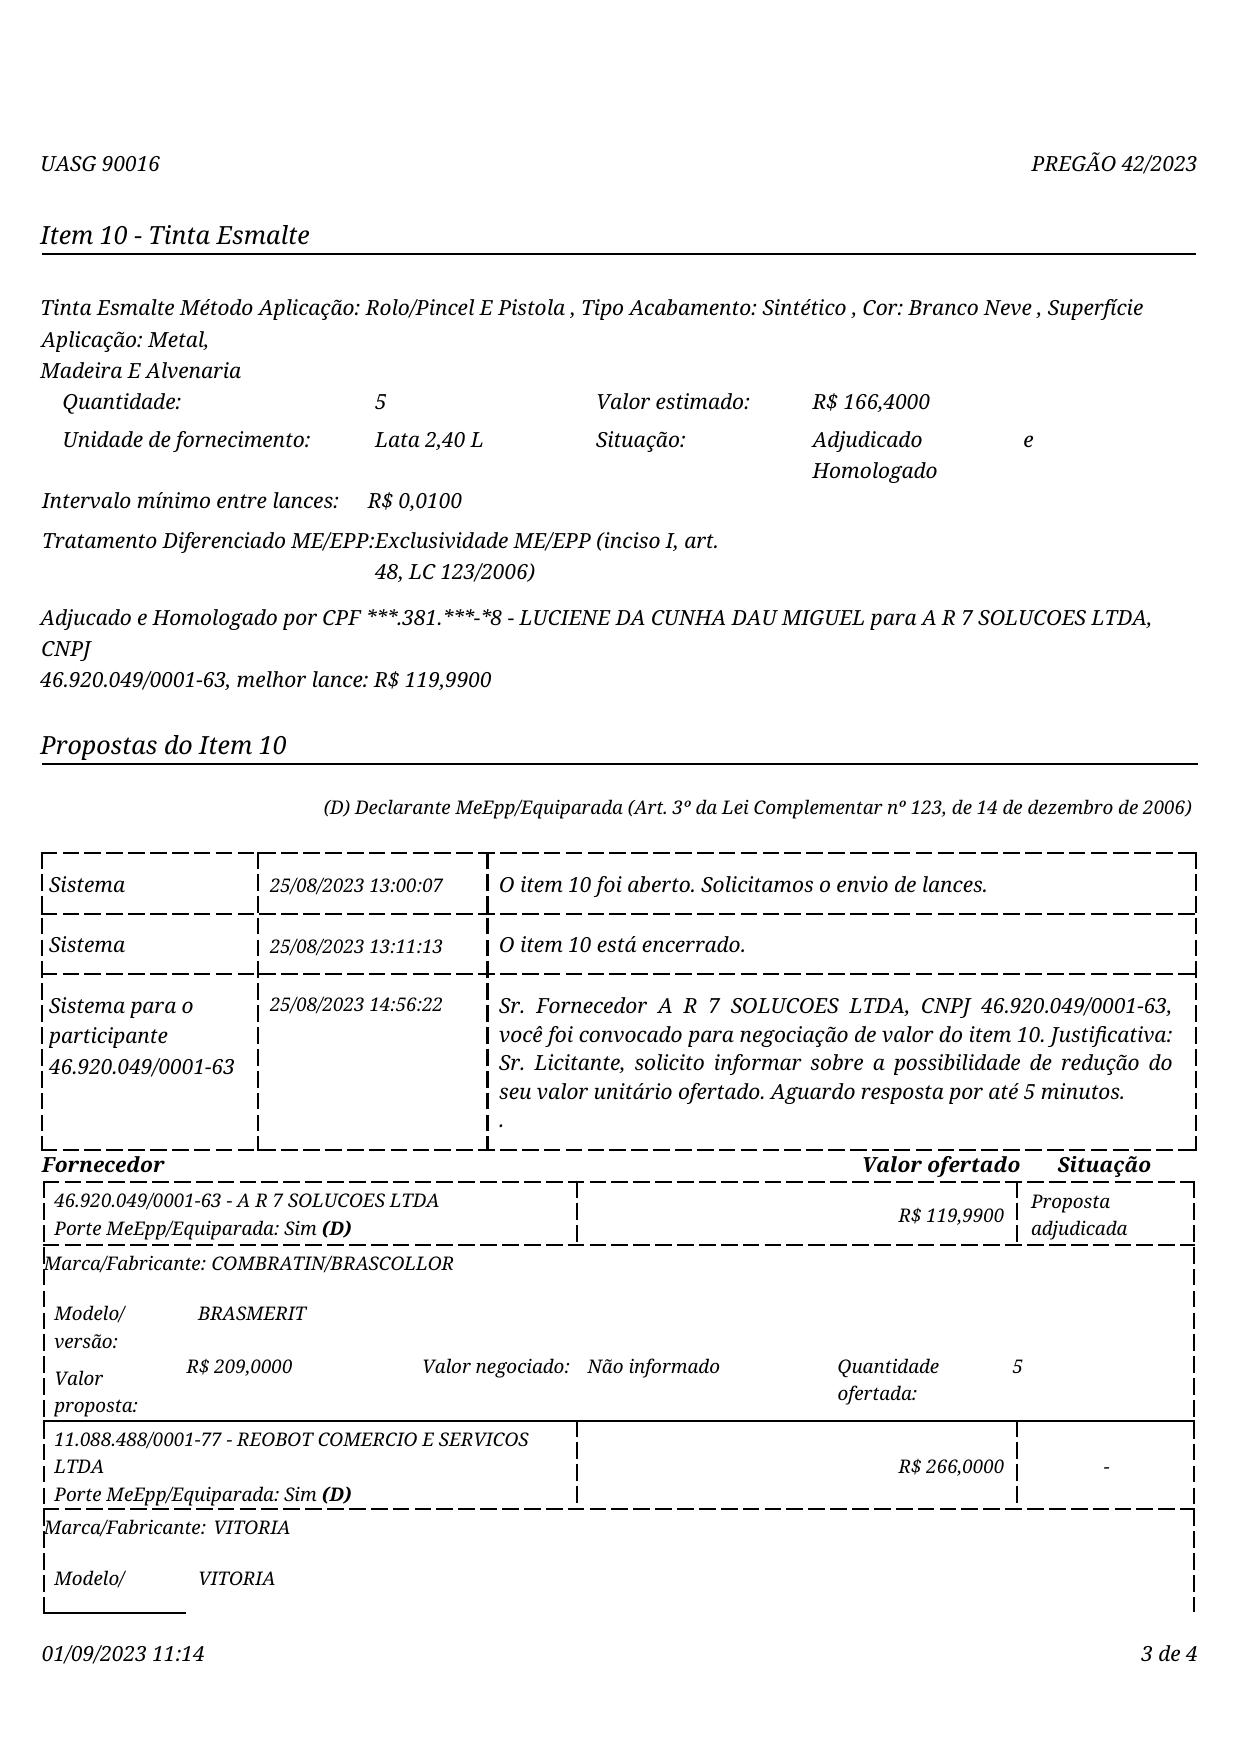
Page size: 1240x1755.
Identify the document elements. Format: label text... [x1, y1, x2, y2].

table_header O item 10 foi aberto. Solicitamos o envio de lances. [488, 852, 1196, 913]
text 46.920.049/0001-63, melhor lance: R$ 119,9900 [40, 665, 1200, 694]
table_cell R$ 266,0000 [838, 1422, 1017, 1508]
table_cell [838, 1561, 1194, 1612]
text Tratamento Diferenciado ME/EPP: Exclusividade ME/EPP (inciso I, art. [42, 526, 1200, 554]
table_header Sistema [42, 852, 258, 913]
table_cell Sistema [42, 913, 258, 973]
table_cell Sistema para o participante 46.920.049/0001-63 [42, 973, 258, 1148]
text Madeira E Alvenaria [40, 356, 1200, 384]
text (D) Declarante MeEpp/Equiparada (Art. 3º da Lei Complementar nº 123, de 14 de dezembro de 2006) [42, 795, 1194, 820]
table_cell VITORIA [186, 1561, 577, 1612]
table_cell Sr. Fornecedor A R 7 SOLUCOES LTDA, CNPJ 46.920.049/0001-63, você foi convocado para negociação de valor do item 10. Justificativa: Sr. Licitante, solicito informar sobre a possibilidade de redução do seu valor unitário ofertado. Aguardo resposta por até 5 minutos. . [488, 973, 1196, 1148]
table_cell Marca/Fabricante: COMBRATIN/BRASCOLLOR [44, 1244, 577, 1296]
table_header R$ 166,4000 Adjudicado e Homologado [813, 387, 1036, 486]
table_cell Quantidade ofertada: [838, 1347, 1002, 1420]
table_header Proposta adjudicada [1017, 1181, 1194, 1244]
table_cell Modelo/ [44, 1561, 186, 1612]
table_cell R$ 209,0000 Valor negociado: [186, 1347, 577, 1420]
table_header 46.920.049/0001-63 - A R 7 SOLUCOES LTDA Porte MeEpp/Equiparada: Sim (D) [44, 1181, 577, 1244]
text Adjucado e Homologado por CPF ***.381.***-*8 - LUCIENE DA CUNHA DAU MIGUEL para A R 7 SOLUCOES LTDA, CNPJ [40, 603, 1200, 663]
table_cell [577, 1422, 837, 1508]
table_header Quantidade: Unidade de fornecimento: [63, 387, 375, 486]
table_cell [838, 1296, 1194, 1347]
table_header [577, 1181, 837, 1244]
table_cell 25/08/2023 13:11:13 [258, 913, 487, 973]
table_cell Marca/Fabricante: VITORIA [44, 1508, 577, 1561]
table_header R$ 119,9900 [838, 1181, 1017, 1244]
table_cell [838, 1244, 1194, 1296]
table_cell 25/08/2023 14:56:22 [258, 973, 487, 1148]
table_header 5 Lata 2,40 L [375, 387, 596, 486]
text Item 10 - Tinta Esmalte [40, 218, 1200, 252]
table_cell - [1017, 1422, 1194, 1508]
text Propostas do Item 10 [40, 728, 1200, 762]
table_header Valor estimado: Situação: [596, 387, 812, 486]
table_cell [577, 1508, 837, 1561]
table_cell [838, 1508, 1194, 1561]
table_cell Modelo/versão: Valor proposta: [44, 1296, 186, 1420]
table_cell [577, 1244, 837, 1296]
table_cell Não informado [577, 1347, 837, 1420]
table_cell [577, 1296, 837, 1347]
text UASG 90016 PREGÃO 42/2023 [40, 149, 1200, 178]
table_cell BRASMERIT [186, 1296, 577, 1347]
table_cell [577, 1561, 837, 1612]
text Intervalo mínimo entre lances: R$ 0,0100 [42, 486, 1200, 514]
table_cell 5 [1002, 1347, 1194, 1420]
table_cell O item 10 está encerrado. [488, 913, 1196, 973]
text Tinta Esmalte Método Aplicação: Rolo/Pincel E Pistola , Tipo Acabamento: Sintético , Cor: Branco Neve , Superfície Aplicação: Metal, [40, 293, 1200, 353]
text 48, LC 123/2006) [375, 557, 1200, 586]
table_cell 11.088.488/0001-77 - REOBOT COMERCIO E SERVICOS LTDA Porte MeEpp/Equiparada: Sim (D) [44, 1422, 577, 1508]
table_header 25/08/2023 13:00:07 [258, 852, 487, 913]
text Fornecedor Valor ofertado Situação [42, 1151, 1200, 1179]
